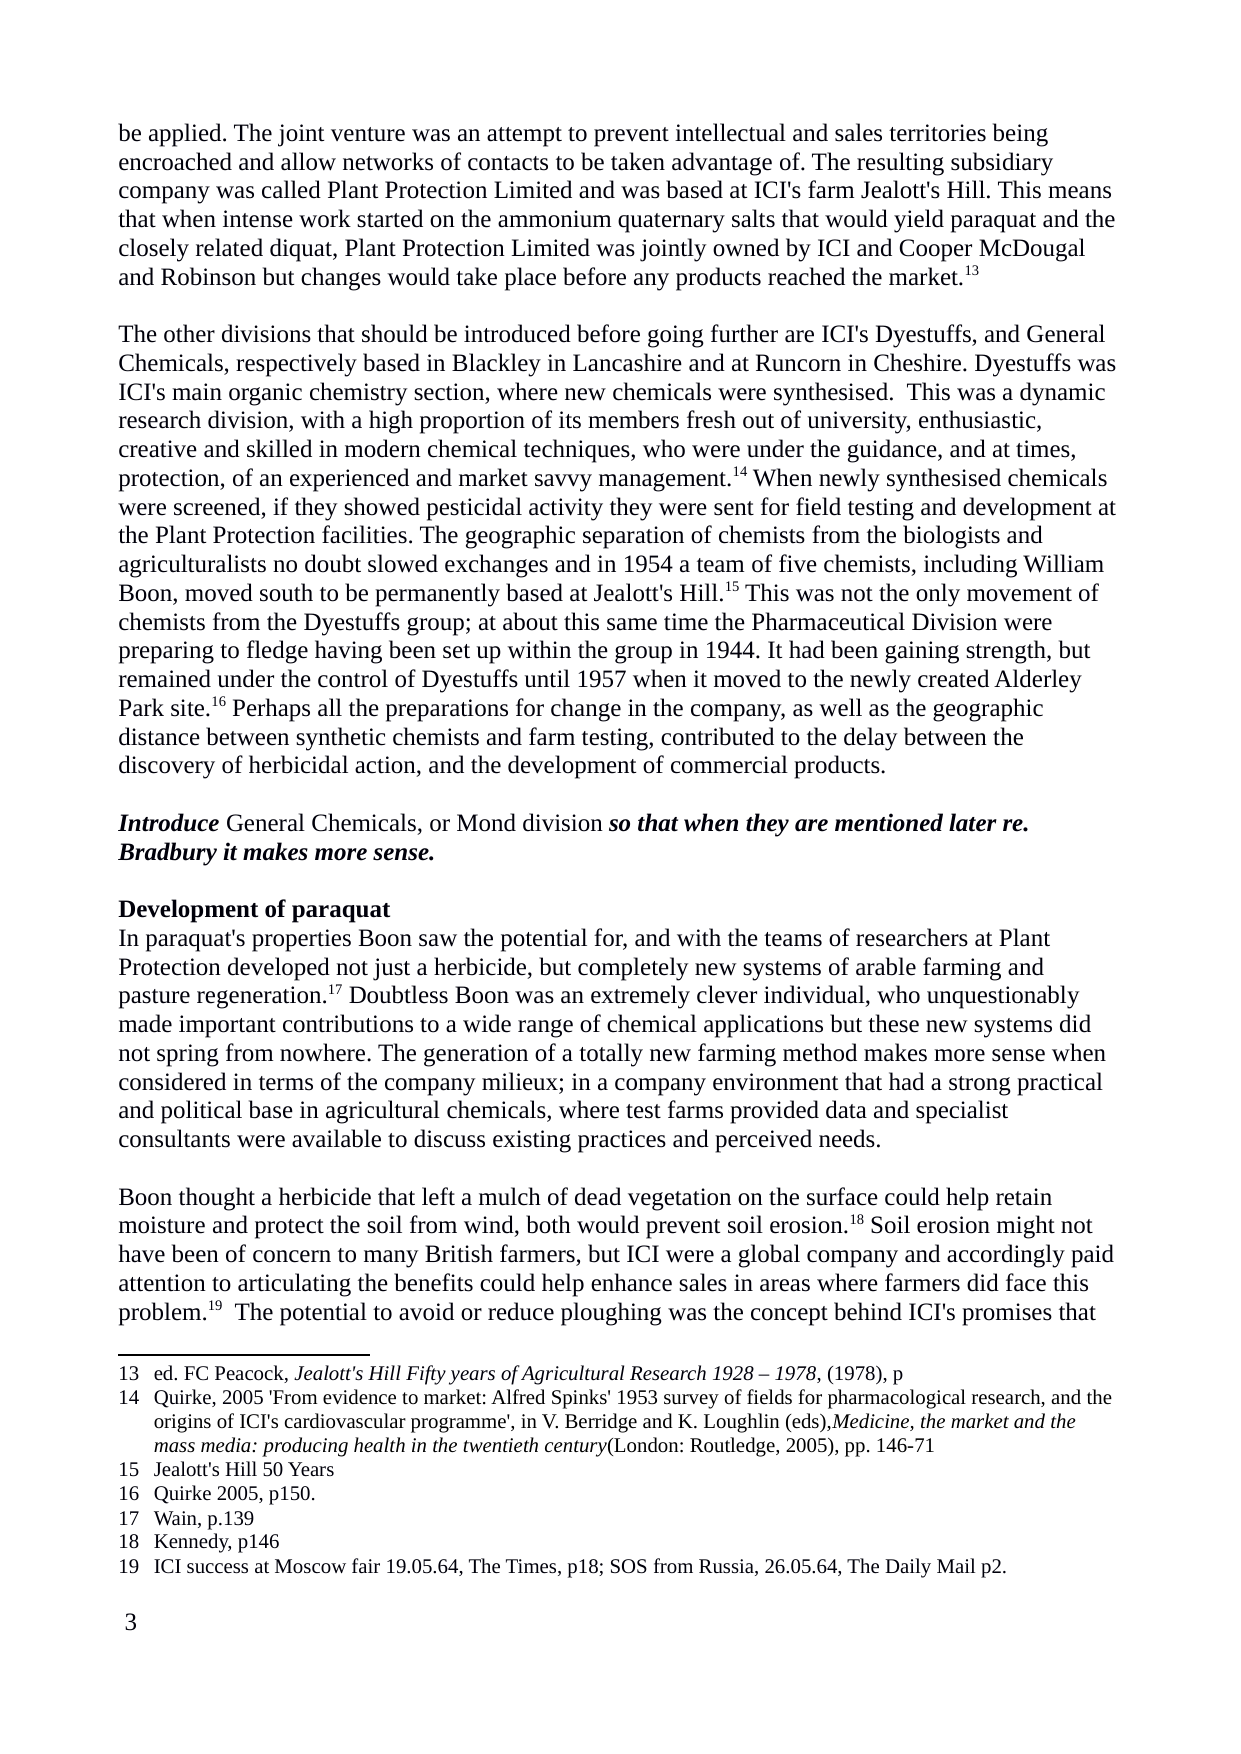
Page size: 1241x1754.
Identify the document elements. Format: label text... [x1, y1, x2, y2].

text Quirke, 2005 'From evidence to market: Alfred Spinks' 1953 survey of fields for pharmacological research, and the origins of ICI's cardiovascular programme', in V. Berridge and K. Loughlin (eds),Medicine, the market and the mass media: producing health in the twentieth century(London: Routledge, 2005), pp. 146-71 [118, 1385, 1122, 1457]
text Wain, p.139 [118, 1505, 1122, 1529]
text Introduce General Chemicals, or Mond division so that when they are mentioned later re. Bradbury it makes more sense. [118, 808, 1122, 866]
text In paraquat's properties Boon saw the potential for, and with the teams of researchers at Plant Protection developed not just a herbicide, but completely new systems of arable farming and pasture regeneration. Doubtless Boon was an extremely clever individual, who unquestionably made important contributions to a wide range of chemical applications but these new systems did not spring from nowhere. The generation of a totally new farming method makes more sense when considered in terms of the company milieux; in a company environment that had a strong practical and political base in agricultural chemicals, where test farms provided data and specialist consultants were available to discuss existing practices and perceived needs. [118, 923, 1122, 1153]
text Quirke 2005, p150. [118, 1481, 1122, 1505]
text Boon thought a herbicide that left a mulch of dead vegetation on the surface could help retain moisture and protect the soil from wind, both would prevent soil erosion. Soil erosion might not have been of concern to many British farmers, but ICI were a global company and accordingly paid attention to articulating the benefits could help enhance sales in areas where farmers did face this problem. The potential to avoid or reduce ploughing was the concept behind ICI's promises that [118, 1182, 1122, 1326]
text be applied. The joint venture was an attempt to prevent intellectual and sales territories being encroached and allow networks of contacts to be taken advantage of. The resulting subsidiary company was called Plant Protection Limited and was based at ICI's farm Jealott's Hill. This means that when intense work started on the ammonium quaternary salts that would yield paraquat and the closely related diquat, Plant Protection Limited was jointly owned by ICI and Cooper McDougal and Robinson but changes would take place before any products reached the market. [118, 118, 1122, 291]
text Jealott's Hill 50 Years [118, 1457, 1122, 1481]
text The other divisions that should be introduced before going further are ICI's Dyestuffs, and General Chemicals, respectively based in Blackley in Lancashire and at Runcorn in Cheshire. Dyestuffs was ICI's main organic chemistry section, where new chemicals were synthesised. This was a dynamic research division, with a high proportion of its members fresh out of university, enthusiastic, creative and skilled in modern chemical techniques, who were under the guidance, and at times, protection, of an experienced and market savvy management. When newly synthesised chemicals were screened, if they showed pesticidal activity they were sent for field testing and development at the Plant Protection facilities. The geographic separation of chemists from the biologists and agriculturalists no doubt slowed exchanges and in 1954 a team of five chemists, including William Boon, moved south to be permanently based at Jealott's Hill. This was not the only movement of chemists from the Dyestuffs group; at about this same time the Pharmaceutical Division were preparing to fledge having been set up within the group in 1944. It had been gaining strength, but remained under the control of Dyestuffs until 1957 when it moved to the newly created Alderley Park site. Perhaps all the preparations for change in the company, as well as the geographic distance between synthetic chemists and farm testing, contributed to the delay between the discovery of herbicidal action, and the development of commercial products. [118, 319, 1122, 779]
text ICI success at Moscow fair 19.05.64, The Times, p18; SOS from Russia, 26.05.64, The Daily Mail p2. [118, 1553, 1122, 1578]
text Kennedy, p146 [118, 1529, 1122, 1553]
text ed. FC Peacock, Jealott's Hill Fifty years of Agricultural Research 1928 – 1978, (1978), p [118, 1361, 1122, 1385]
text Development of paraquat [118, 894, 1122, 923]
